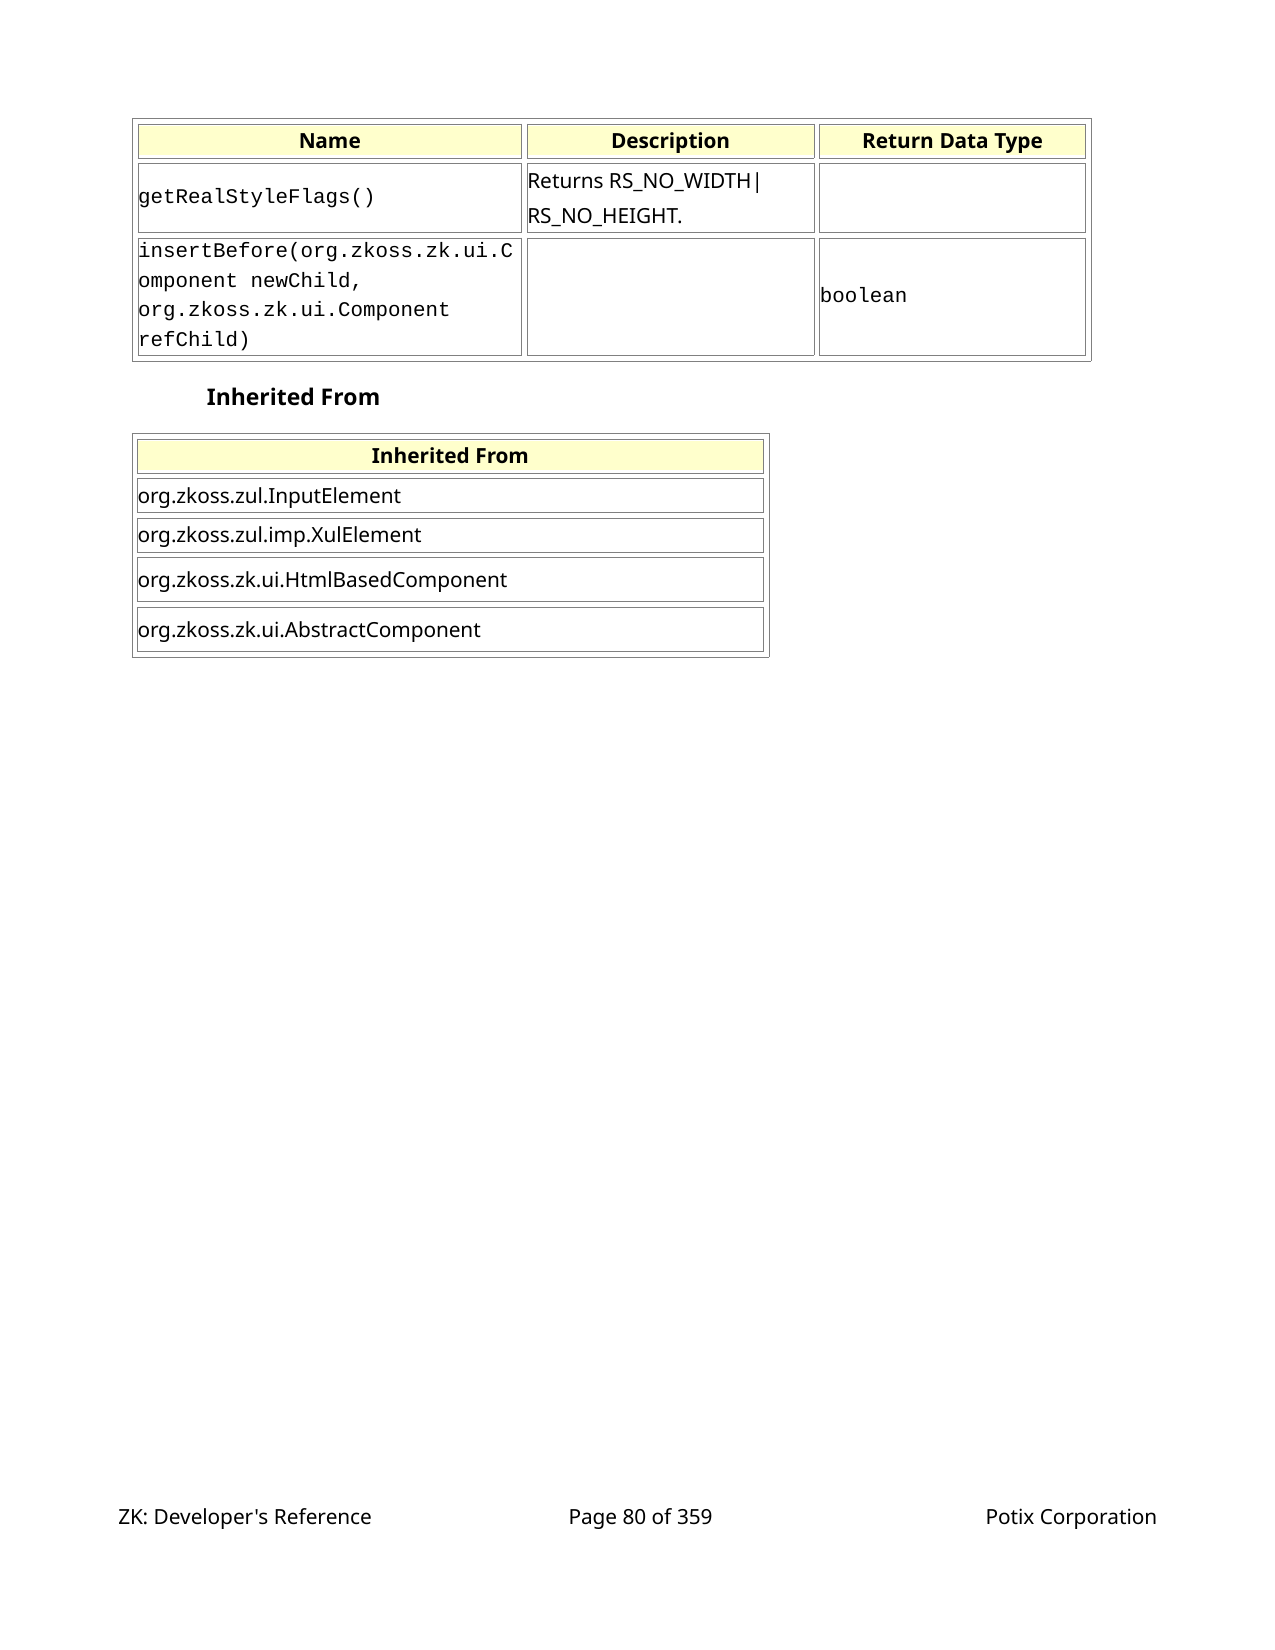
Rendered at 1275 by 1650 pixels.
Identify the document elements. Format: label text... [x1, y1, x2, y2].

table_cell [817, 158, 1088, 232]
table_cell Returns RS_NO_WIDTH|RS_NO_HEIGHT. [524, 158, 817, 232]
table_cell getRealStyleFlags() [135, 158, 524, 232]
table_cell org.zkoss.zul.imp.XulElement [134, 512, 766, 552]
table_cell [820, 164, 1085, 232]
table_cell [524, 232, 817, 355]
table_cell boolean [817, 232, 1088, 355]
table_cell org.zkoss.zul.InputElement [134, 473, 766, 512]
text Inherited From [207, 381, 1157, 412]
table_cell [528, 239, 814, 355]
table_cell insertBefore(org.zkoss.zk.ui.Component newChild, org.zkoss.zk.ui.Component refChild) [135, 232, 524, 355]
table_header Name [135, 119, 524, 158]
table_header Inherited From [134, 434, 766, 473]
table_header Description [524, 119, 817, 158]
table_cell org.zkoss.zk.ui.AbstractComponent [134, 601, 766, 651]
table_cell org.zkoss.zk.ui.HtmlBasedComponent [134, 552, 766, 601]
table_header Return Data Type [817, 119, 1088, 158]
